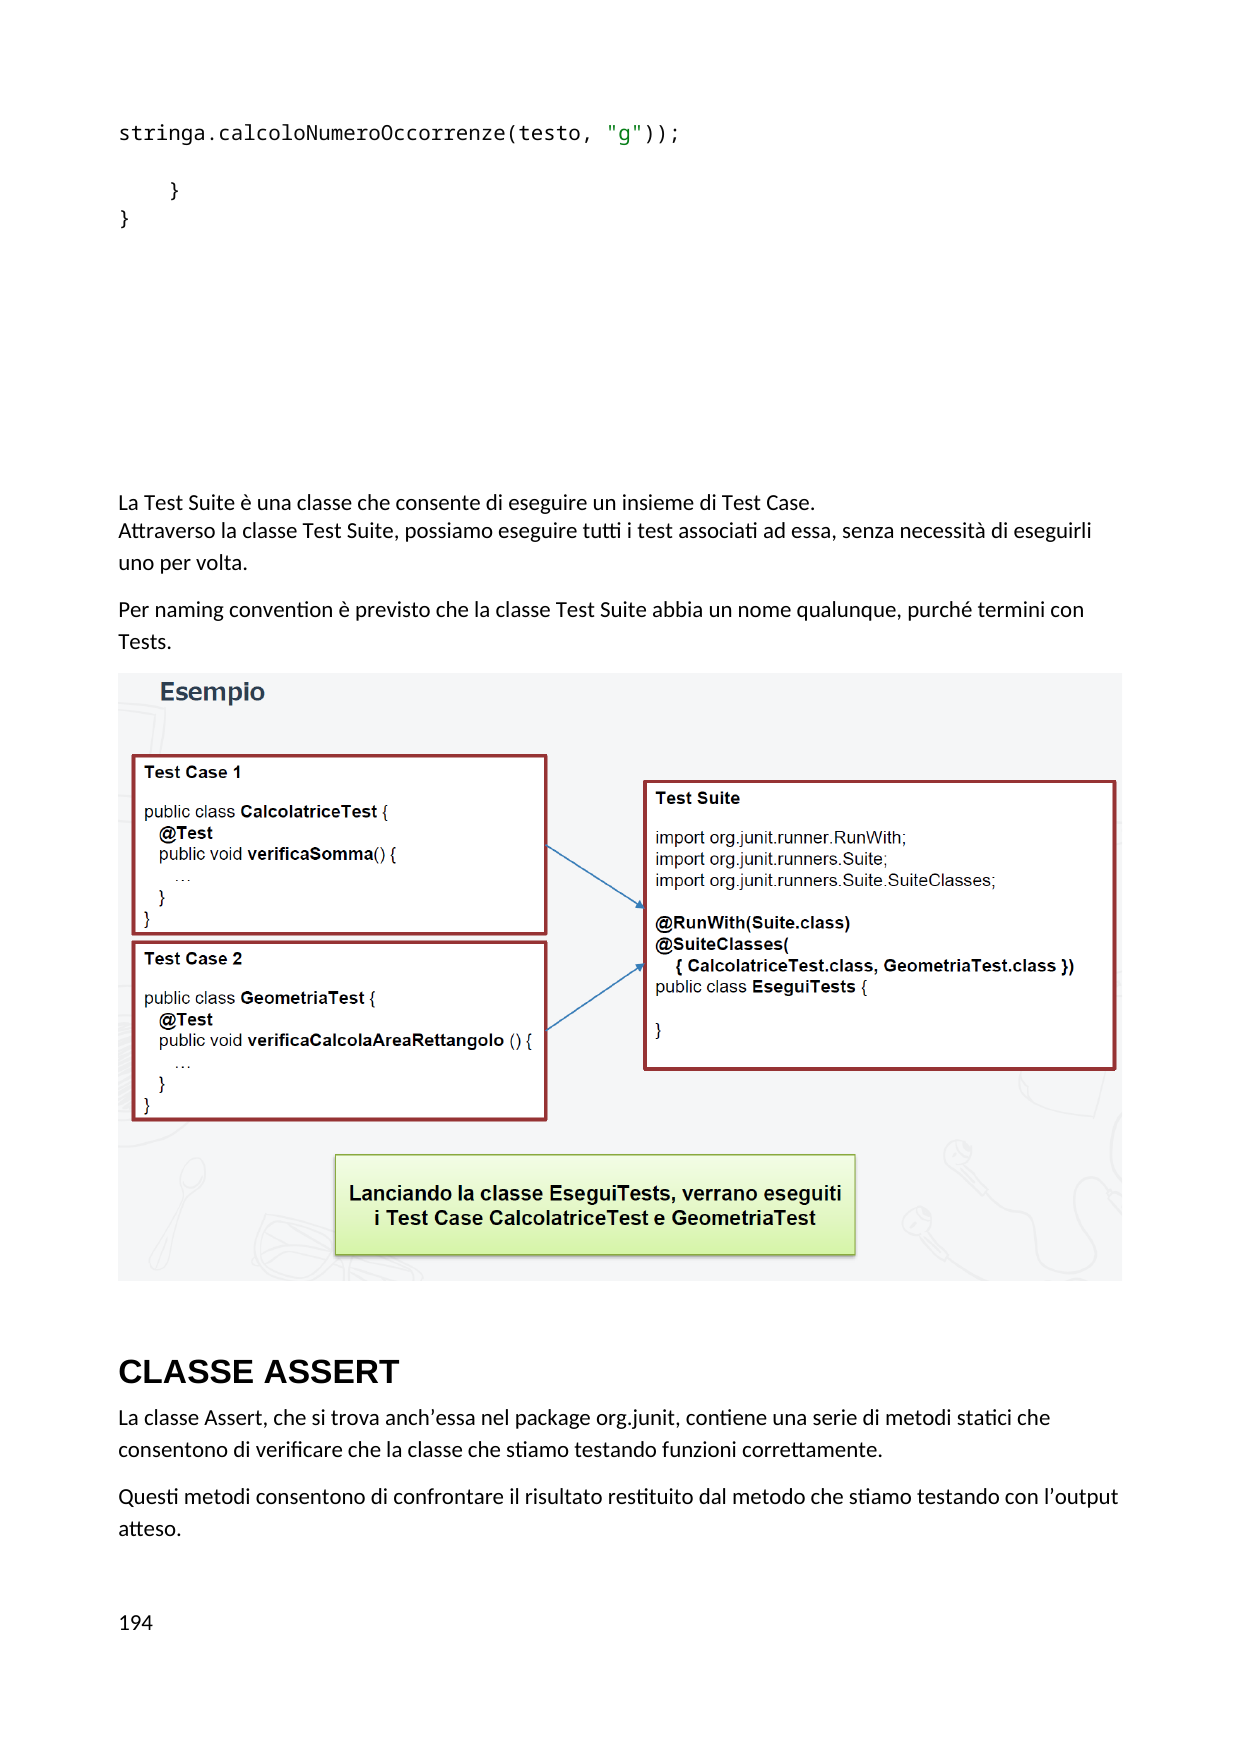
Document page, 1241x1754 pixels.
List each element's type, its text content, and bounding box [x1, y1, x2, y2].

picture [118, 673, 1123, 1281]
text Questi metodi consentono di confrontare il risultato restituito dal metodo che stiamo testando con l’output atteso. [118, 1482, 1122, 1542]
text Attraverso la classe Test Suite, possiamo eseguire tutti i test associati ad essa, senza necessità di eseguirli uno per volta. [118, 516, 1122, 576]
subtitle CLASSE ASSERT [118, 1352, 1122, 1391]
text Per naming convention è previsto che la classe Test Suite abbia un nome qualunque, purché termini con Tests. [118, 595, 1122, 655]
text } } [118, 147, 1122, 232]
text La classe Assert, che si trova anch’essa nel package org.junit, contiene una serie di metodi statici che consentono di verificare che la classe che stiamo testando funzioni correttamente. [118, 1403, 1122, 1463]
text La Test Suite è una classe che consente di eseguire un insieme di Test Case. [118, 488, 1122, 516]
text stringa.calcoloNumeroOccorrenze(testo, "g")); [118, 118, 1122, 147]
